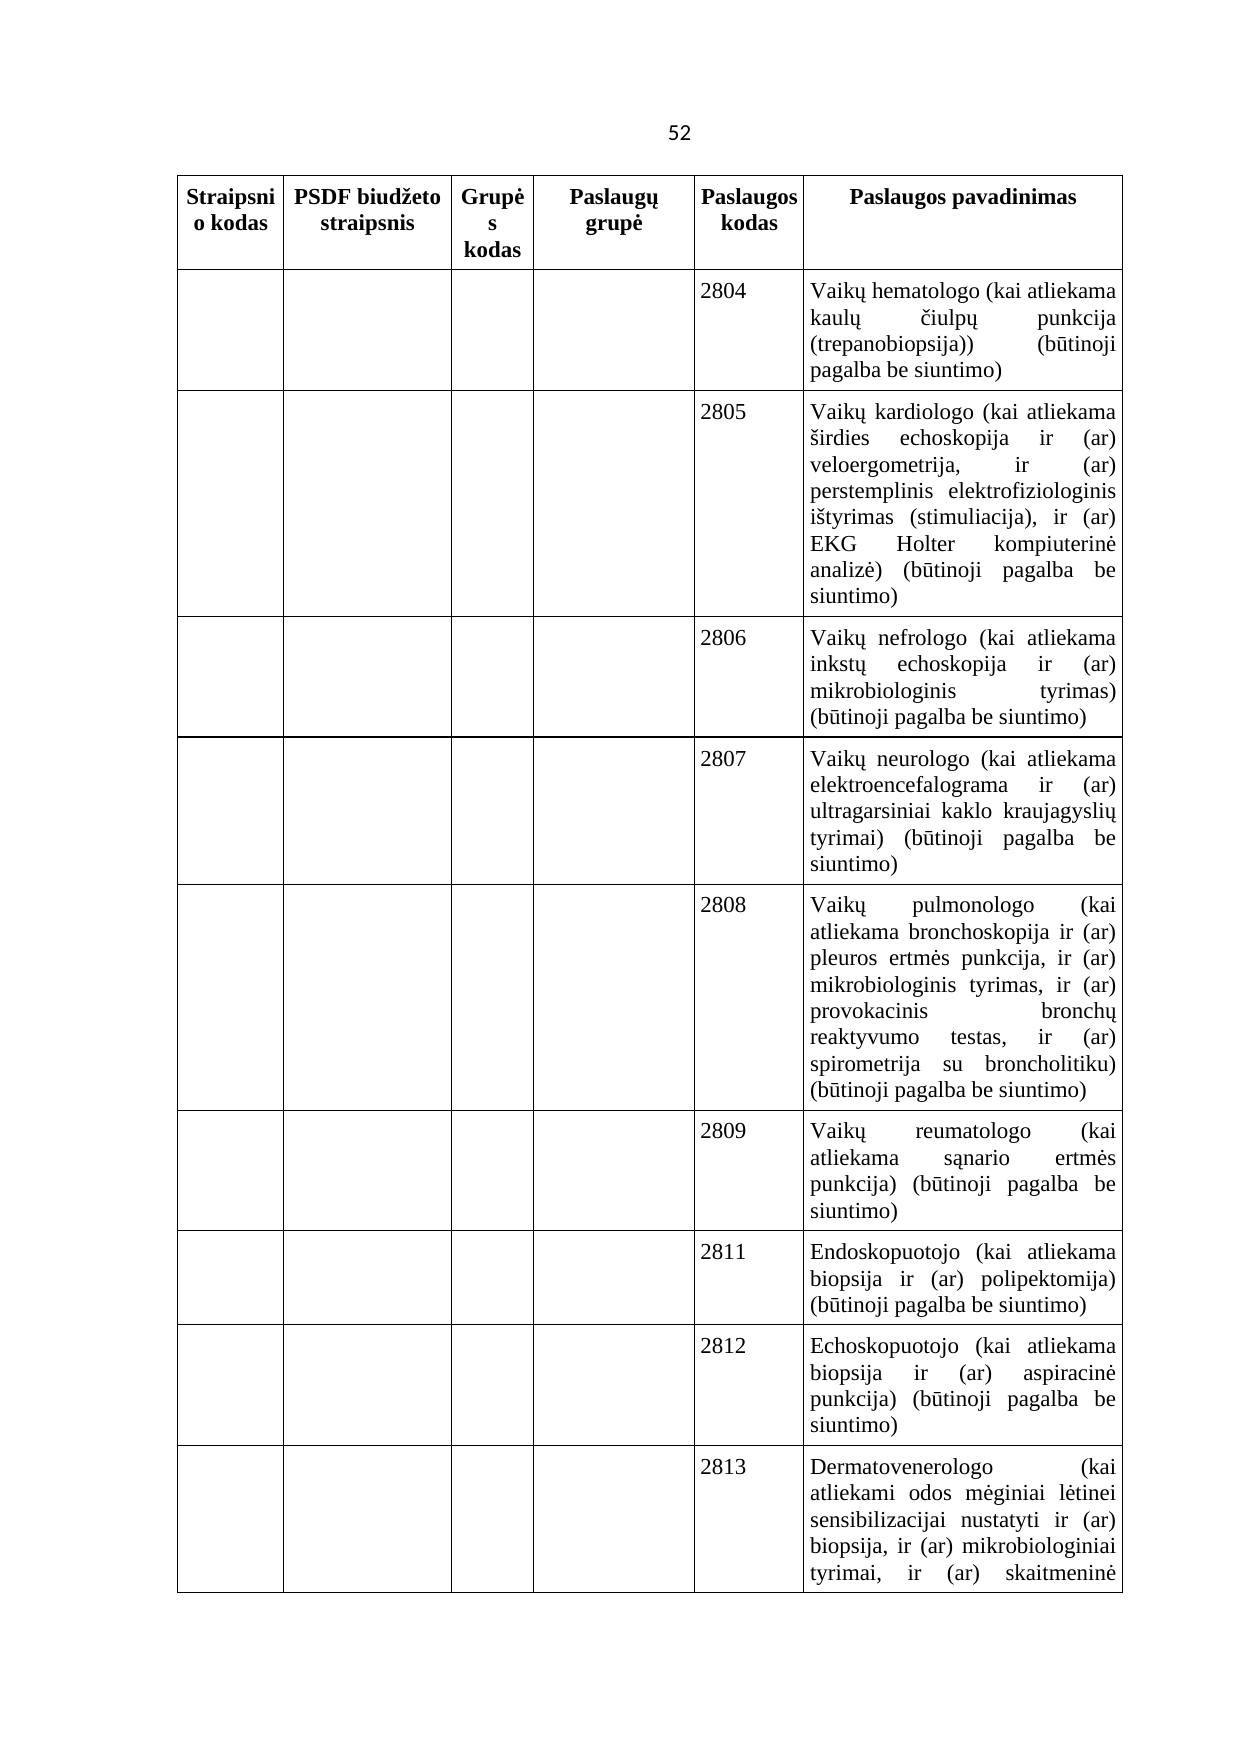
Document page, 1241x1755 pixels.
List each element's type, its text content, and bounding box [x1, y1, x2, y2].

table_header Grupės kodas [452, 176, 533, 269]
table_cell [534, 885, 694, 1109]
table_header Paslaugos kodas [695, 176, 803, 269]
table_cell [284, 885, 451, 1109]
table_cell [452, 1231, 533, 1324]
table_cell [452, 270, 533, 390]
table_cell [178, 1111, 283, 1230]
table_cell [178, 885, 283, 1109]
table_cell [452, 885, 533, 1109]
table_cell [284, 1111, 451, 1230]
table_cell Vaikų kardiologo (kai atliekama širdies echoskopija ir (ar) veloergometrija, ir (ar) perstemplinis elektrofiziologinis ištyrimas (stimuliacija), ir (ar) EKG Holter kompiuterinė analizė) (būtinoji pagalba be siuntimo) [804, 391, 1122, 616]
table_header PSDF biudžeto straipsnis [284, 176, 451, 269]
table_cell [284, 1446, 451, 1592]
table_cell 2804 [695, 270, 803, 390]
table_cell [534, 738, 694, 883]
table_cell 2809 [695, 1111, 803, 1230]
table_header Paslaugos pavadinimas [804, 176, 1122, 269]
table_cell [178, 1325, 283, 1445]
table_cell [178, 270, 283, 390]
table_cell [284, 738, 451, 883]
table_cell 2805 [695, 391, 803, 616]
table_cell [452, 617, 533, 736]
table_cell [178, 617, 283, 736]
table_header Paslaugų grupė [534, 176, 694, 269]
table_cell Vaikų hematologo (kai atliekama kaulų čiulpų punkcija (trepanobiopsija)) (būtinoji pagalba be siuntimo) [804, 270, 1122, 390]
table_cell [452, 391, 533, 616]
table_cell Vaikų nefrologo (kai atliekama inkstų echoskopija ir (ar) mikrobiologinis tyrimas) (būtinoji pagalba be siuntimo) [804, 617, 1122, 736]
table_cell [534, 1446, 694, 1592]
table_cell Vaikų neurologo (kai atliekama elektroencefalograma ir (ar) ultragarsiniai kaklo kraujagyslių tyrimai) (būtinoji pagalba be siuntimo) [804, 738, 1122, 883]
table_cell Vaikų reumatologo (kai atliekama sąnario ertmės punkcija) (būtinoji pagalba be siuntimo) [804, 1111, 1122, 1230]
table_cell [534, 1325, 694, 1445]
table_cell Dermatovenerologo (kai atliekami odos mėginiai lėtinei sensibilizacijai nustatyti ir (ar) biopsija, ir (ar) mikrobiologiniai tyrimai, ir (ar) skaitmeninė [804, 1446, 1122, 1592]
table_cell [452, 1111, 533, 1230]
table_cell [534, 617, 694, 736]
table_cell [178, 1231, 283, 1324]
table_cell 2812 [695, 1325, 803, 1445]
table_cell [534, 270, 694, 390]
table_cell 2811 [695, 1231, 803, 1324]
table_cell [178, 1446, 283, 1592]
table_cell 2807 [695, 738, 803, 883]
table_cell [452, 1446, 533, 1592]
table_cell [534, 1111, 694, 1230]
table_cell [534, 1231, 694, 1324]
table_header Straipsnio kodas [178, 176, 283, 269]
table_cell [284, 1325, 451, 1445]
table_cell [284, 617, 451, 736]
table_cell [284, 391, 451, 616]
table_cell [178, 391, 283, 616]
table_cell [452, 1325, 533, 1445]
table_cell Echoskopuotojo (kai atliekama biopsija ir (ar) aspiracinė punkcija) (būtinoji pagalba be siuntimo) [804, 1325, 1122, 1445]
table_cell [534, 391, 694, 616]
table_cell Vaikų pulmonologo (kai atliekama bronchoskopija ir (ar) pleuros ertmės punkcija, ir (ar) mikrobiologinis tyrimas, ir (ar) provokacinis bronchų reaktyvumo testas, ir (ar) spirometrija su broncholitiku) (būtinoji pagalba be siuntimo) [804, 885, 1122, 1109]
table_cell 2806 [695, 617, 803, 736]
table_cell [284, 270, 451, 390]
table_cell [178, 738, 283, 883]
table_cell [284, 1231, 451, 1324]
table_cell Endoskopuotojo (kai atliekama biopsija ir (ar) polipektomija) (būtinoji pagalba be siuntimo) [804, 1231, 1122, 1324]
table_cell 2808 [695, 885, 803, 1109]
table_cell [452, 738, 533, 883]
table_cell 2813 [695, 1446, 803, 1592]
